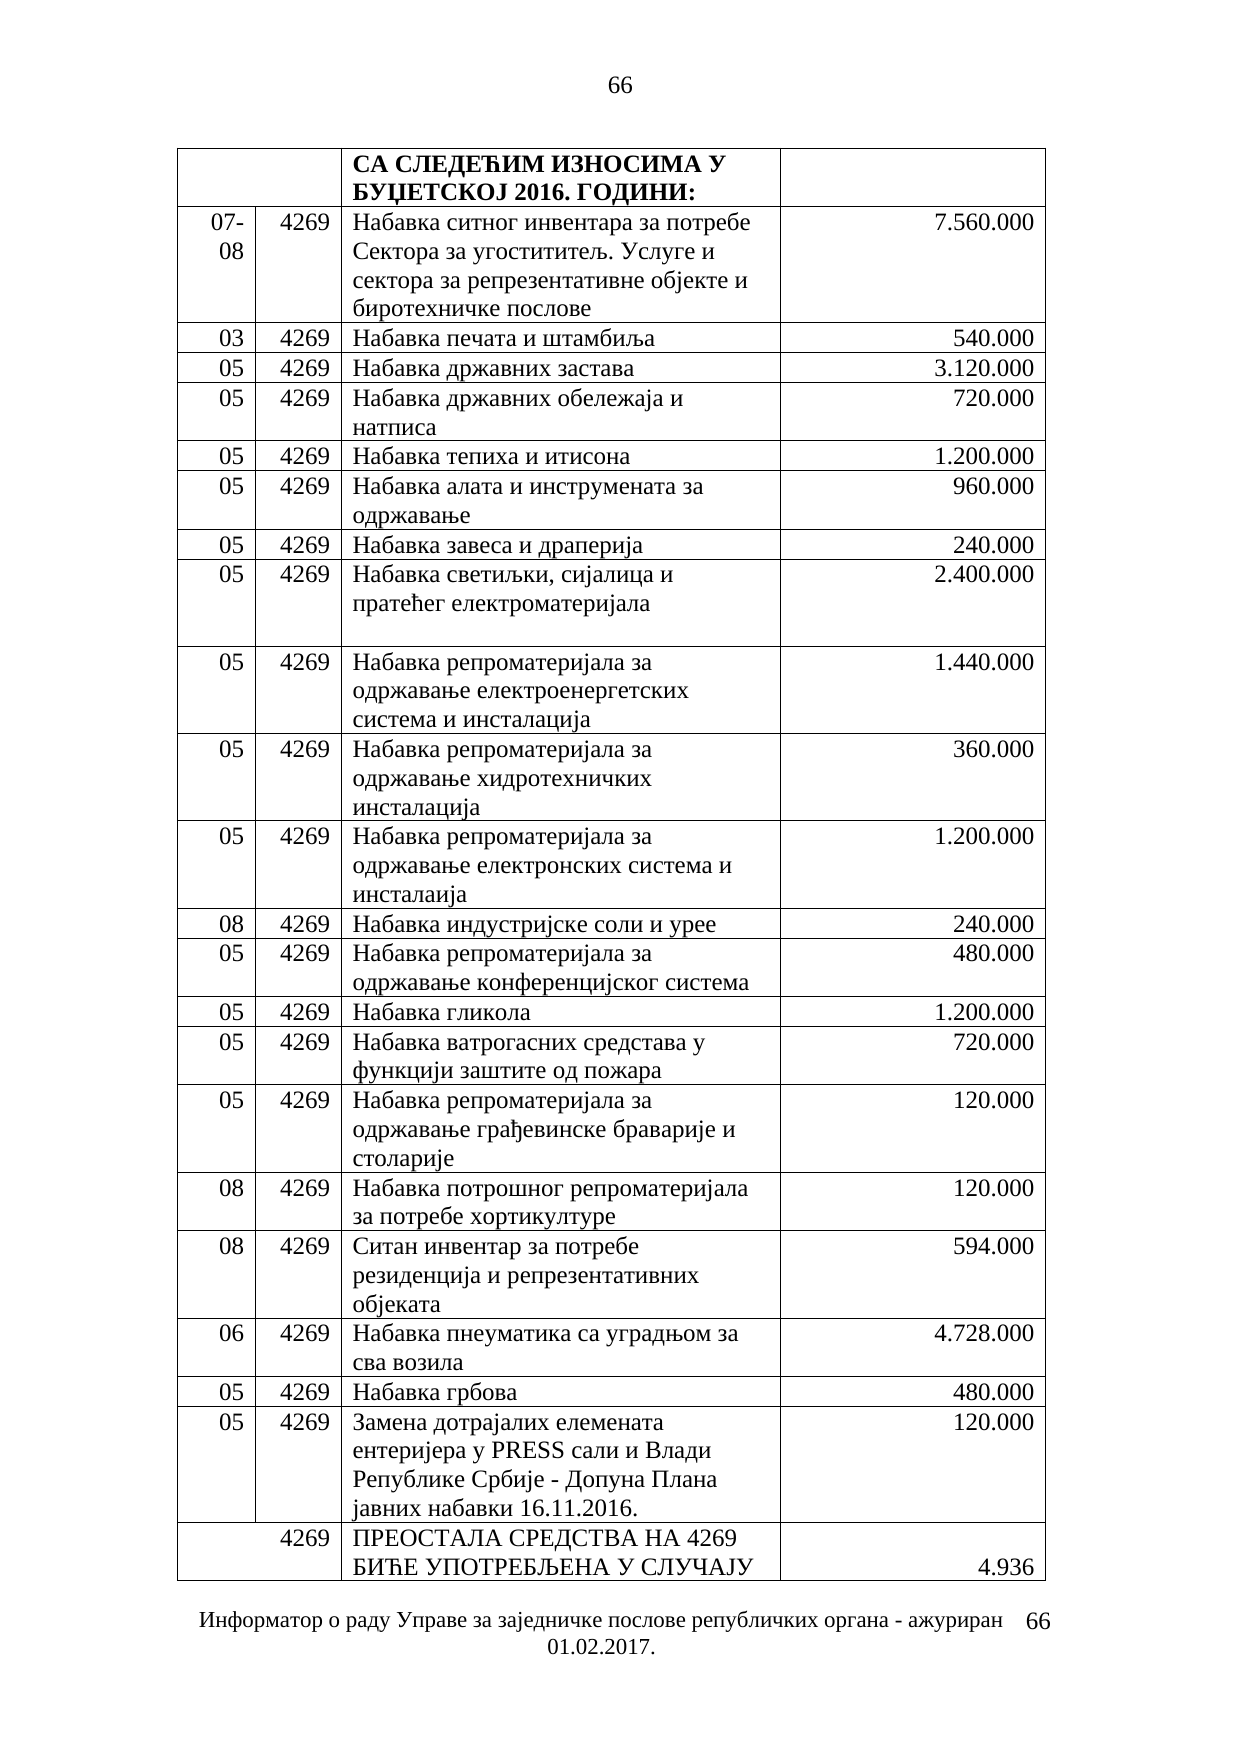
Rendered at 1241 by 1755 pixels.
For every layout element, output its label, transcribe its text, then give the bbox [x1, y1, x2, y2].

table_cell 120.000 [781, 1085, 1045, 1172]
table_cell 05 [178, 647, 255, 733]
table_cell 4269 [256, 821, 341, 908]
table_cell Ситан инвентар за потребе резиденција и репрезентативних објеката [342, 1231, 780, 1317]
table_cell 120.000 [781, 1173, 1045, 1230]
table_cell 4269 [256, 441, 341, 470]
table_cell 03 [178, 323, 255, 352]
table_cell 05 [178, 997, 255, 1026]
table_cell 4269 [256, 207, 341, 322]
table_cell 3.120.000 [781, 353, 1045, 382]
table_cell 06 [178, 1319, 255, 1376]
table_cell 4269 [256, 1173, 341, 1230]
table_cell 08 [178, 1173, 255, 1230]
table_cell Набавка алата и инструмената за одржавање [342, 471, 780, 529]
table_cell 4269 [256, 1319, 341, 1376]
table_cell 4.936 [781, 1523, 1045, 1580]
table_cell 05 [178, 734, 255, 820]
table_cell 240.000 [781, 530, 1045, 558]
table_cell [781, 149, 1045, 206]
table_cell Набавка грбова [342, 1377, 780, 1406]
table_cell Набавка државних застава [342, 353, 780, 382]
table_cell Набавка пнеуматика са уградњом за сва возила [342, 1319, 780, 1376]
table_cell 120.000 [781, 1407, 1045, 1522]
table_cell 05 [178, 530, 255, 558]
table_cell 4269 [178, 1523, 341, 1580]
table_cell 4269 [256, 560, 341, 646]
table_cell Набавка репроматеријала за одржавање електронских система и инсталаија [342, 821, 780, 908]
table_cell 05 [178, 353, 255, 382]
table_cell СА СЛЕДЕЋИМ ИЗНОСИМА У БУЏЕТСКОЈ 2016. ГОДИНИ: [342, 149, 780, 206]
table_cell 4269 [256, 1027, 341, 1084]
table_cell 360.000 [781, 734, 1045, 820]
table_cell 4.728.000 [781, 1319, 1045, 1376]
table_cell ПРЕОСТАЛА СРЕДСТВА НА 4269 БИЋЕ УПОТРЕБЉЕНА У СЛУЧАЈУ [342, 1523, 780, 1580]
table_cell 1.440.000 [781, 647, 1045, 733]
table_cell 4269 [256, 353, 341, 382]
table_cell Набавка репроматеријала за одржавање грађевинске браварије и столарије [342, 1085, 780, 1172]
table_cell [178, 149, 341, 206]
table_cell Набавка светиљки, сијалица и пратећег електроматеријала [342, 560, 780, 646]
table_cell 480.000 [781, 939, 1045, 996]
table_cell 2.400.000 [781, 560, 1045, 646]
table_cell Замена дотрајалих елемената ентеријера у PRESS сали и Влади Републике Србије - Допуна Плана јавних набавки 16.11.2016. [342, 1407, 780, 1522]
table_cell 4269 [256, 323, 341, 352]
table_cell 05 [178, 1377, 255, 1406]
table_cell Набавка тепиха и итисона [342, 441, 780, 470]
table_cell 4269 [256, 939, 341, 996]
table_cell 1.200.000 [781, 441, 1045, 470]
table_cell 05 [178, 471, 255, 529]
table_cell Набавка гликола [342, 997, 780, 1026]
table_cell Набавка потрошног репроматеријала за потребе хортикултуре [342, 1173, 780, 1230]
table_cell Набавка ватрогасних средстава у функцији заштите од пожара [342, 1027, 780, 1084]
table_cell 540.000 [781, 323, 1045, 352]
table_cell 1.200.000 [781, 821, 1045, 908]
table_cell 07-08 [178, 207, 255, 322]
table_cell 4269 [256, 1407, 341, 1522]
table_cell 05 [178, 821, 255, 908]
table_cell 05 [178, 1027, 255, 1084]
table_cell 05 [178, 383, 255, 440]
table_cell 480.000 [781, 1377, 1045, 1406]
table_cell 7.560.000 [781, 207, 1045, 322]
table_cell 4269 [256, 530, 341, 558]
table_cell 4269 [256, 734, 341, 820]
table_cell 05 [178, 939, 255, 996]
table_cell 4269 [256, 471, 341, 529]
table_cell 594.000 [781, 1231, 1045, 1317]
table_cell 05 [178, 1085, 255, 1172]
table_cell 4269 [256, 1085, 341, 1172]
table_cell 720.000 [781, 1027, 1045, 1084]
table_cell 4269 [256, 383, 341, 440]
table_cell Набавка ситног инвентара за потребе Сектора за угостититељ. Услуге и сектора за репрезентативне објекте и биротехничке послове [342, 207, 780, 322]
table_cell 960.000 [781, 471, 1045, 529]
table_cell Набавка завеса и драперија [342, 530, 780, 558]
table_cell 05 [178, 1407, 255, 1522]
table_cell Набавка печата и штамбиља [342, 323, 780, 352]
table_cell Набавка државних обележаја и натписа [342, 383, 780, 440]
table_cell 4269 [256, 647, 341, 733]
table_cell 4269 [256, 909, 341, 937]
table_cell 720.000 [781, 383, 1045, 440]
table_cell 4269 [256, 1377, 341, 1406]
table_cell 1.200.000 [781, 997, 1045, 1026]
table_cell 4269 [256, 997, 341, 1026]
table_cell 05 [178, 560, 255, 646]
table_cell 08 [178, 1231, 255, 1317]
table_cell 08 [178, 909, 255, 937]
table_cell Набавка репроматеријала за одржавање електроенергетских система и инсталација [342, 647, 780, 733]
table_cell 240.000 [781, 909, 1045, 937]
table_cell Набавка репроматеријала за одржавање конференцијског система [342, 939, 780, 996]
table_cell 4269 [256, 1231, 341, 1317]
table_cell Набавка репроматеријала за одржавање хидротехничких инсталација [342, 734, 780, 820]
table_cell Набавка индустријске соли и урее [342, 909, 780, 937]
table_cell 05 [178, 441, 255, 470]
